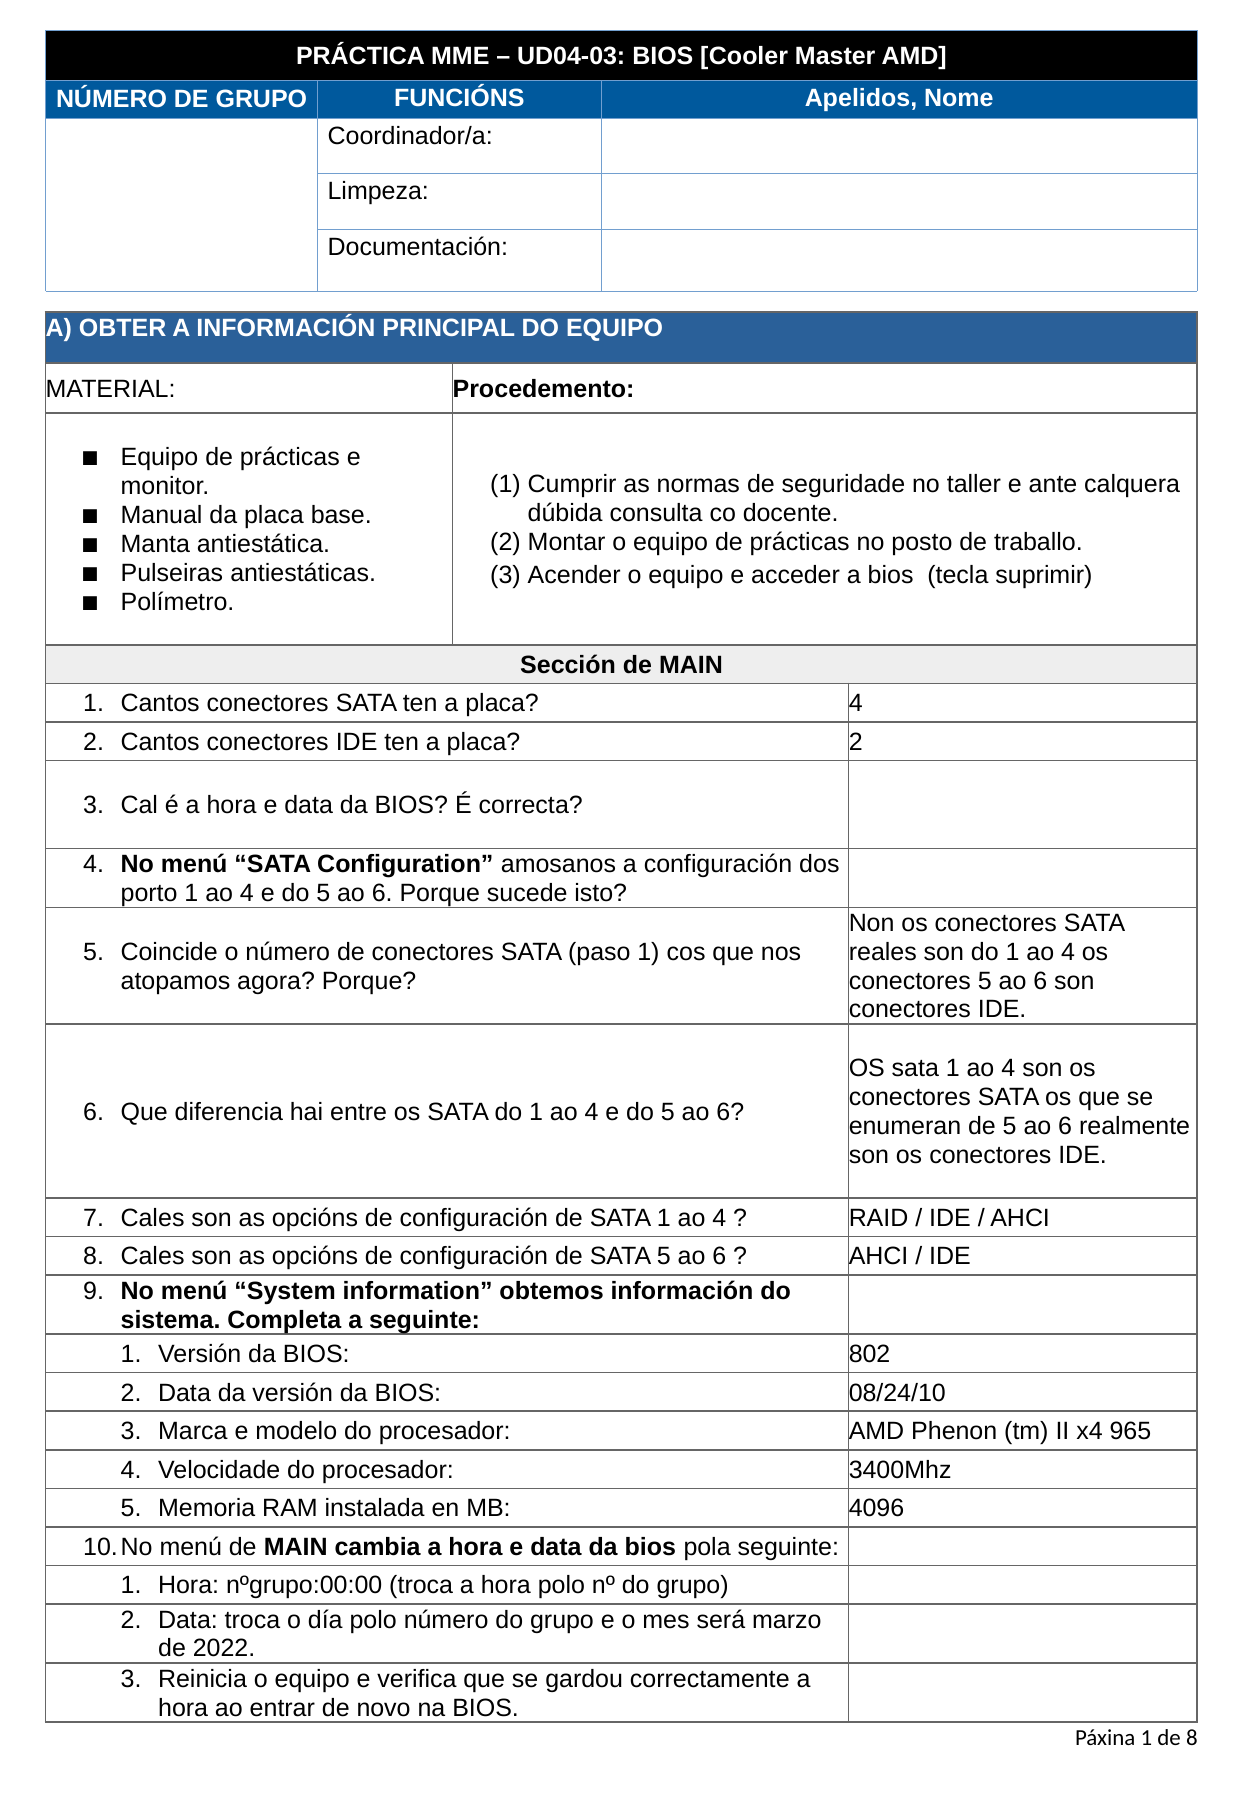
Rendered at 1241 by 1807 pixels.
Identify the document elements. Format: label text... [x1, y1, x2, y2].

table_cell Procedemento: [453, 364, 1196, 412]
table_cell Memoria RAM instalada en MB: [46, 1489, 848, 1526]
table_cell [849, 1664, 1196, 1721]
table_cell Sección de MAIN [46, 646, 1196, 683]
table_cell AMD Phenon (tm) II x4 965 [849, 1412, 1196, 1449]
table_cell Data: troca o día polo número do grupo e o mes será marzo de 2022. [46, 1605, 848, 1662]
table_cell No menú “System information” obtemos información do sistema. Completa a seguinte: [46, 1276, 848, 1333]
table_cell 2 [849, 723, 1196, 760]
table_cell Data da versión da BIOS: [46, 1373, 848, 1410]
table_cell RAID / IDE / AHCI [849, 1199, 1196, 1236]
table_cell Apelidos, Nome [602, 81, 1197, 118]
table_cell NÚMERO DE GRUPO [46, 81, 317, 118]
table_cell Non os conectores SATA reales son do 1 ao 4 os conectores 5 ao 6 son conectores IDE. [849, 908, 1196, 1023]
table_cell [46, 119, 317, 291]
table_cell Cantos conectores IDE ten a placa? [46, 723, 848, 760]
table_cell Que diferencia hai entre os SATA do 1 ao 4 e do 5 ao 6? [46, 1025, 848, 1197]
table_cell Reinicia o equipo e verifica que se gardou correctamente a hora ao entrar de novo na BIOS. [46, 1664, 848, 1721]
table_cell No menú “SATA Configuration” amosanos a configuración dos porto 1 ao 4 e do 5 ao 6. Porque sucede isto? [46, 849, 848, 907]
table_cell Cumprir as normas de seguridade no taller e ante calquera dúbida consulta co docente. Montar o equipo de prácticas no posto de traballo. Acender o equipo e acceder a bios (tecla suprimir) [453, 414, 1196, 644]
table_cell Coincide o número de conectores SATA (paso 1) cos que nos atopamos agora? Porque? [46, 908, 848, 1023]
table_cell [602, 230, 1197, 291]
table_cell [849, 849, 1196, 907]
table_cell Velocidade do procesador: [46, 1451, 848, 1487]
table_cell No menú de MAIN cambia a hora e data da bios pola seguinte: [46, 1528, 848, 1564]
table_cell Coordinador/a: [318, 119, 601, 173]
table_cell 3400Mhz [849, 1451, 1196, 1487]
table_cell Versión da BIOS: [46, 1335, 848, 1372]
table_header PRÁCTICA MME – UD04-03: BIOS [Cooler Master AMD] [46, 31, 1197, 80]
table_cell Limpeza: [318, 174, 601, 229]
table_cell Hora: nºgrupo:00:00 (troca a hora polo nº do grupo) [46, 1566, 848, 1603]
table_cell 4 [849, 684, 1196, 721]
table_cell OS sata 1 ao 4 son os conectores SATA os que se enumeran de 5 ao 6 realmente son os conectores IDE. [849, 1025, 1196, 1197]
table_cell [602, 174, 1197, 229]
table_cell [849, 1528, 1196, 1564]
table_cell 802 [849, 1335, 1196, 1372]
table_cell 08/24/10 [849, 1373, 1196, 1410]
table_cell MATERIAL: [46, 364, 452, 412]
table_cell [849, 1605, 1196, 1662]
table_cell [849, 761, 1196, 847]
table_cell 4096 [849, 1489, 1196, 1526]
table_cell Documentación: [318, 230, 601, 291]
table_cell [849, 1276, 1196, 1333]
table_cell Equipo de prácticas e monitor. Manual da placa base. Manta antiestática. Pulseiras antiestáticas. Polímetro. [46, 414, 452, 644]
table_cell Cal é a hora e data da BIOS? É correcta? [46, 761, 848, 847]
table_cell Cales son as opcións de configuración de SATA 5 ao 6 ? [46, 1237, 848, 1274]
table_cell FUNCIÓNS [318, 81, 601, 118]
table_cell AHCI / IDE [849, 1237, 1196, 1274]
table_cell [602, 119, 1197, 173]
table_cell Marca e modelo do procesador: [46, 1412, 848, 1449]
table_cell Cantos conectores SATA ten a placa? [46, 684, 848, 721]
table_cell [849, 1566, 1196, 1603]
table_header A) OBTER A INFORMACIÓN PRINCIPAL DO EQUIPO [46, 313, 1196, 362]
table_cell Cales son as opcións de configuración de SATA 1 ao 4 ? [46, 1199, 848, 1236]
